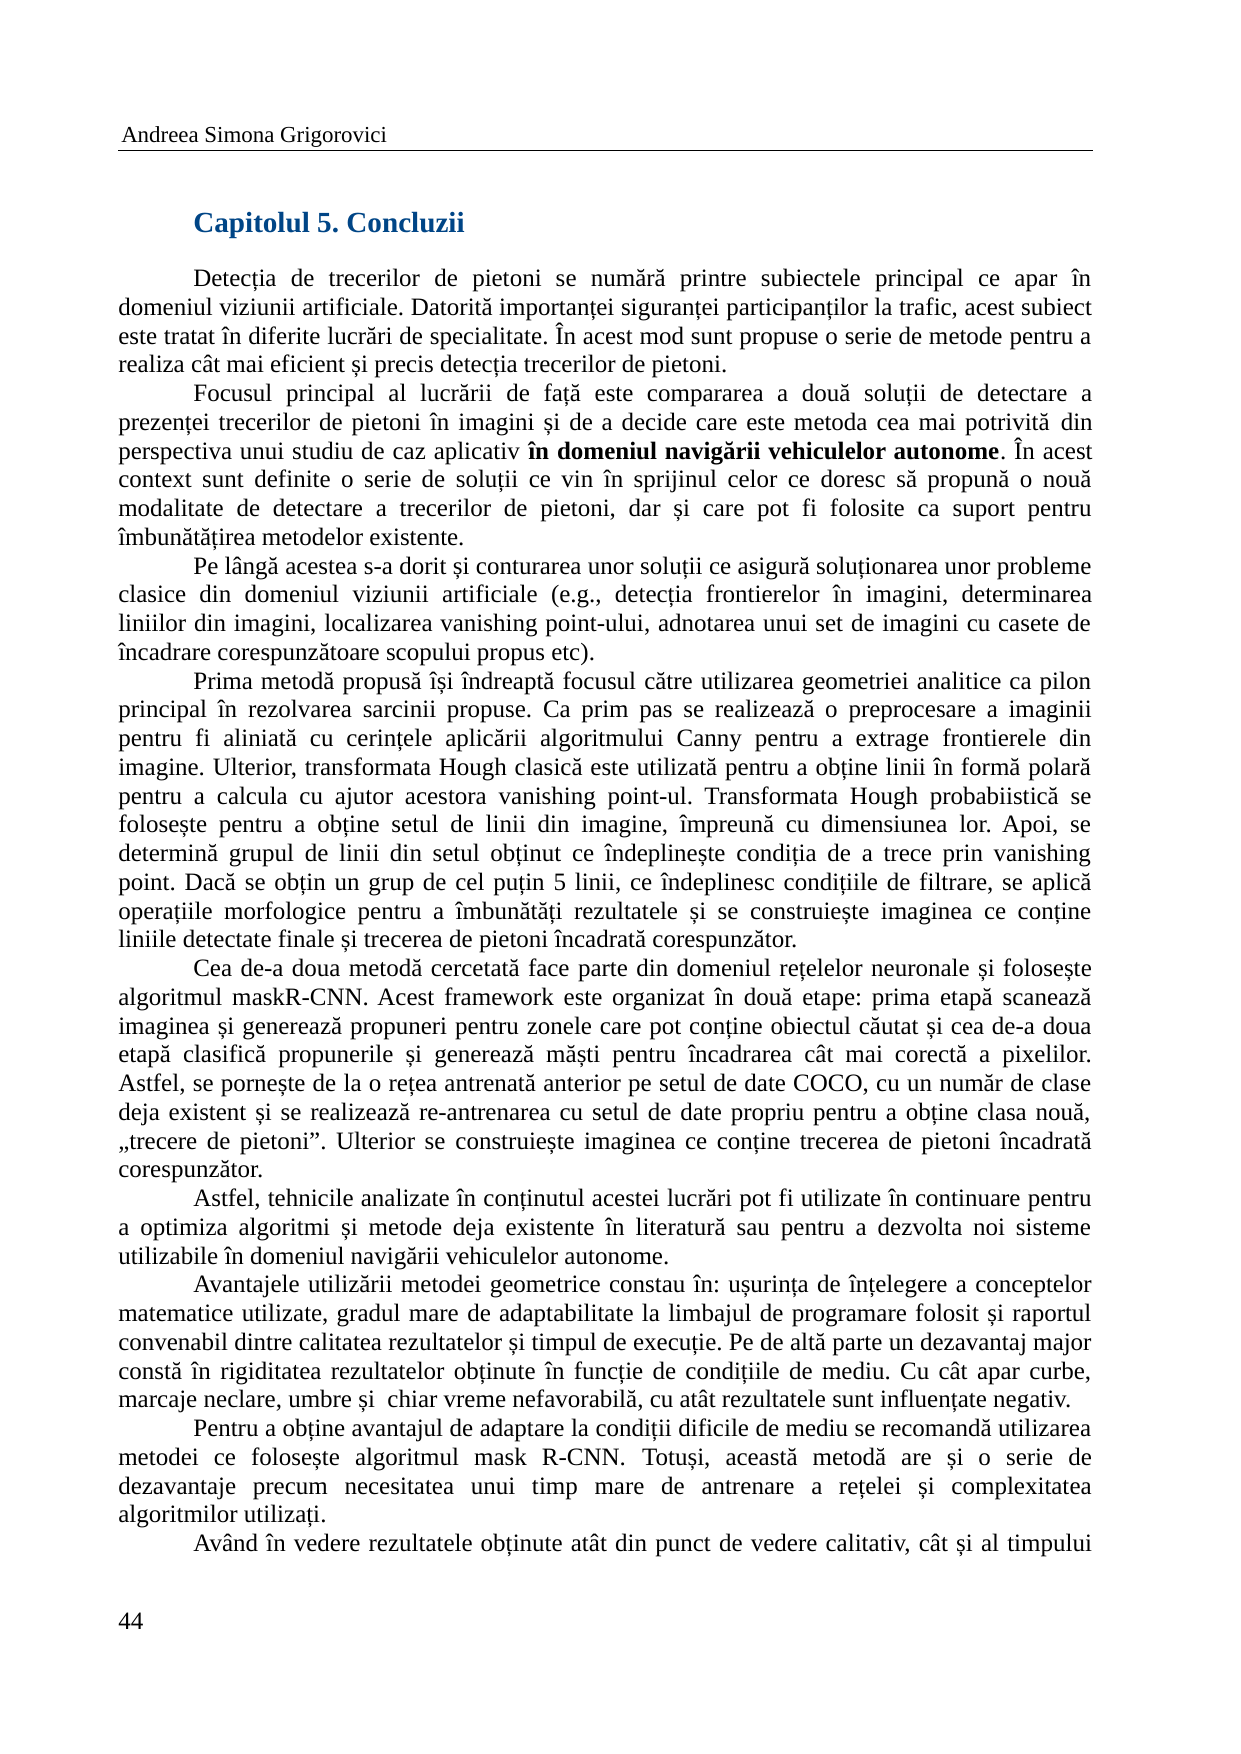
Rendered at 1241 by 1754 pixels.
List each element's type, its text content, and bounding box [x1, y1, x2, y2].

text Detecția de trecerilor de pietoni se numără printre subiectele principal ce apar în domeniul viziunii artificiale. Datorită importanței siguranței participanților la trafic, acest subiect este tratat în diferite lucrări de specialitate. În acest mod sunt propuse o serie de metode pentru a realiza cât mai eficient și precis detecția trecerilor de pietoni. [118, 263, 1093, 378]
text Focusul principal al lucrării de față este compararea a două soluții de detectare a prezenței trecerilor de pietoni în imagini și de a decide care este metoda cea mai potrivită din perspectiva unui studiu de caz aplicativ în domeniul navigării vehiculelor autonome. În acest context sunt definite o serie de soluții ce vin în sprijinul celor ce doresc să propună o nouă modalitate de detectare a trecerilor de pietoni, dar și care pot fi folosite ca suport pentru îmbunătățirea metodelor existente. [118, 378, 1093, 551]
text Prima metodă propusă își îndreaptă focusul către utilizarea geometriei analitice ca pilon principal în rezolvarea sarcinii propuse. Ca prim pas se realizează o preprocesare a imaginii pentru fi aliniată cu cerințele aplicării algoritmului Canny pentru a extrage frontierele din imagine. Ulterior, transformata Hough clasică este utilizată pentru a obține linii în formă polară pentru a calcula cu ajutor acestora vanishing point-ul. Transformata Hough probabiistică se folosește pentru a obține setul de linii din imagine, împreună cu dimensiunea lor. Apoi, se determină grupul de linii din setul obținut ce îndeplinește condiția de a trece prin vanishing point. Dacă se obțin un grup de cel puțin 5 linii, ce îndeplinesc condițiile de filtrare, se aplică operațiile morfologice pentru a îmbunătăți rezultatele și se construiește imaginea ce conține liniile detectate finale și trecerea de pietoni încadrată corespunzător. [118, 666, 1093, 953]
text Astfel, tehnicile analizate în conținutul acestei lucrări pot fi utilizate în continuare pentru a optimiza algoritmi și metode deja existente în literatură sau pentru a dezvolta noi sisteme utilizabile în domeniul navigării vehiculelor autonome. [118, 1183, 1093, 1269]
subtitle Concluzii [118, 205, 1093, 238]
text Pe lângă acestea s-a dorit și conturarea unor soluții ce asigură soluționarea unor probleme clasice din domeniul viziunii artificiale (e.g., detecția frontierelor în imagini, determinarea liniilor din imagini, localizarea vanishing point-ului, adnotarea unui set de imagini cu casete de încadrare corespunzătoare scopului propus etc). [118, 551, 1093, 666]
text Cea de-a doua metodă cercetată face parte din domeniul rețelelor neuronale și folosește algoritmul maskR-CNN. Acest framework este organizat în două etape: prima etapă scanează imaginea și generează propuneri pentru zonele care pot conține obiectul căutat și cea de-a doua etapă clasifică propunerile și generează măști pentru încadrarea cât mai corectă a pixelilor. Astfel, se pornește de la o rețea antrenată anterior pe setul de date COCO, cu un număr de clase deja existent și se realizează re-antrenarea cu setul de date propriu pentru a obține clasa nouă, „trecere de pietoni”. Ulterior se construiește imaginea ce conține trecerea de pietoni încadrată corespunzător. [118, 953, 1093, 1183]
text Avantajele utilizării metodei geometrice constau în: ușurința de înțelegere a conceptelor matematice utilizate, gradul mare de adaptabilitate la limbajul de programare folosit și raportul convenabil dintre calitatea rezultatelor și timpul de execuție. Pe de altă parte un dezavantaj major constă în rigiditatea rezultatelor obținute în funcție de condițiile de mediu. Cu cât apar curbe, marcaje neclare, umbre și chiar vreme nefavorabilă, cu atât rezultatele sunt influențate negativ. [118, 1269, 1093, 1413]
text Pentru a obține avantajul de adaptare la condiții dificile de mediu se recomandă utilizarea metodei ce folosește algoritmul mask R-CNN. Totuși, această metodă are și o serie de dezavantaje precum necesitatea unui timp mare de antrenare a rețelei și complexitatea algoritmilor utilizați. [118, 1413, 1093, 1528]
text Având în vedere rezultatele obținute atât din punct de vedere calitativ, cât și al timpului [118, 1528, 1093, 1557]
